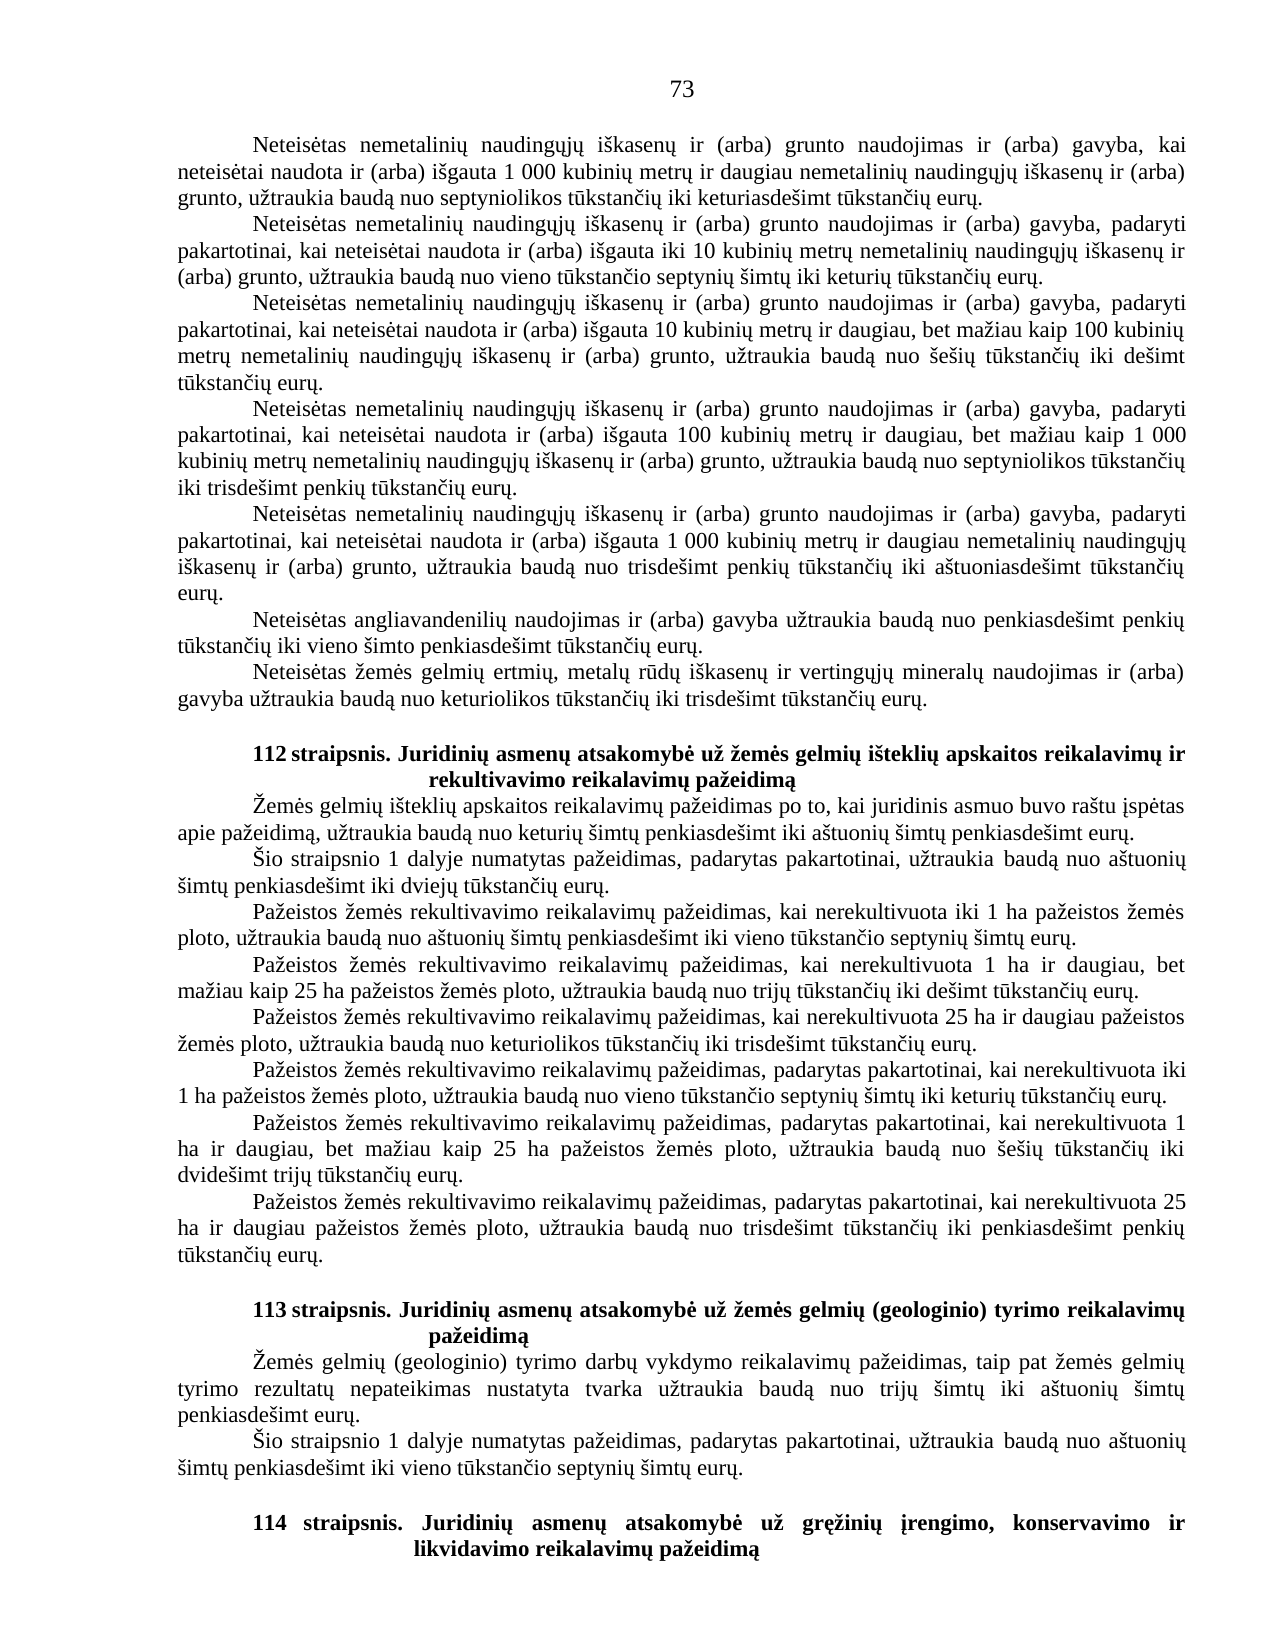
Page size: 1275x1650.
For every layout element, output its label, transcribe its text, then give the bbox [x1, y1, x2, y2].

text Šio straipsnio 1 dalyje numatytas pažeidimas, padarytas pakartotinai, užtraukia baudą nuo aštuonių šimtų penkiasdešimt iki dviejų tūkstančių eurų. [177, 845, 1186, 898]
text Pažeistos žemės rekultivavimo reikalavimų pažeidimas, kai nerekultivuota iki 1 ha pažeistos žemės ploto, užtraukia baudą nuo aštuonių šimtų penkiasdešimt iki vieno tūkstančio septynių šimtų eurų. [177, 898, 1186, 951]
text Pažeistos žemės rekultivavimo reikalavimų pažeidimas, kai nerekultivuota 1 ha ir daugiau, bet mažiau kaip 25 ha pažeistos žemės ploto, užtraukia baudą nuo trijų tūkstančių iki dešimt tūkstančių eurų. [177, 951, 1186, 1003]
text Neteisėtas nemetalinių naudingųjų iškasenų ir (arba) grunto naudojimas ir (arba) gavyba, padaryti pakartotinai, kai neteisėtai naudota ir (arba) išgauta 1 000 kubinių metrų ir daugiau nemetalinių naudingųjų iškasenų ir (arba) grunto, užtraukia baudą nuo trisdešimt penkių tūkstančių iki aštuoniasdešimt tūkstančių eurų. [177, 500, 1186, 606]
text 112 straipsnis. Juridinių asmenų atsakomybė už žemės gelmių išteklių apskaitos reikalavimų ir rekultivavimo reikalavimų pažeidimą [252, 740, 1186, 793]
text Neteisėtas nemetalinių naudingųjų iškasenų ir (arba) grunto naudojimas ir (arba) gavyba, padaryti pakartotinai, kai neteisėtai naudota ir (arba) išgauta 10 kubinių metrų ir daugiau, bet mažiau kaip 100 kubinių metrų nemetalinių naudingųjų iškasenų ir (arba) grunto, užtraukia baudą nuo šešių tūkstančių iki dešimt tūkstančių eurų. [177, 289, 1186, 395]
text Neteisėtas angliavandenilių naudojimas ir (arba) gavyba užtraukia baudą nuo penkiasdešimt penkių tūkstančių iki vieno šimto penkiasdešimt tūkstančių eurų. [177, 606, 1186, 658]
text Pažeistos žemės rekultivavimo reikalavimų pažeidimas, padarytas pakartotinai, kai nerekultivuota iki 1 ha pažeistos žemės ploto, užtraukia baudą nuo vieno tūkstančio septynių šimtų iki keturių tūkstančių eurų. [177, 1056, 1186, 1109]
text Neteisėtas žemės gelmių ertmių, metalų rūdų iškasenų ir vertingųjų mineralų naudojimas ir (arba) gavyba užtraukia baudą nuo keturiolikos tūkstančių iki trisdešimt tūkstančių eurų. [177, 658, 1186, 711]
text 113 straipsnis. Juridinių asmenų atsakomybė už žemės gelmių (geologinio) tyrimo reikalavimų pažeidimą [252, 1296, 1186, 1348]
text Pažeistos žemės rekultivavimo reikalavimų pažeidimas, padarytas pakartotinai, kai nerekultivuota 1 ha ir daugiau, bet mažiau kaip 25 ha pažeistos žemės ploto, užtraukia baudą nuo šešių tūkstančių iki dvidešimt trijų tūkstančių eurų. [177, 1109, 1186, 1188]
text Šio straipsnio 1 dalyje numatytas pažeidimas, padarytas pakartotinai, užtraukia baudą nuo aštuonių šimtų penkiasdešimt iki vieno tūkstančio septynių šimtų eurų. [177, 1427, 1186, 1480]
text Neteisėtas nemetalinių naudingųjų iškasenų ir (arba) grunto naudojimas ir (arba) gavyba, kai neteisėtai naudota ir (arba) išgauta 1 000 kubinių metrų ir daugiau nemetalinių naudingųjų iškasenų ir (arba) grunto, užtraukia baudą nuo septyniolikos tūkstančių iki keturiasdešimt tūkstančių eurų. [177, 131, 1186, 210]
text Žemės gelmių (geologinio) tyrimo darbų vykdymo reikalavimų pažeidimas, taip pat žemės gelmių tyrimo rezultatų nepateikimas nustatyta tvarka užtraukia baudą nuo trijų šimtų iki aštuonių šimtų penkiasdešimt eurų. [177, 1348, 1186, 1427]
text Pažeistos žemės rekultivavimo reikalavimų pažeidimas, kai nerekultivuota 25 ha ir daugiau pažeistos žemės ploto, užtraukia baudą nuo keturiolikos tūkstančių iki trisdešimt tūkstančių eurų. [177, 1003, 1186, 1056]
text Pažeistos žemės rekultivavimo reikalavimų pažeidimas, padarytas pakartotinai, kai nerekultivuota 25 ha ir daugiau pažeistos žemės ploto, užtraukia baudą nuo trisdešimt tūkstančių iki penkiasdešimt penkių tūkstančių eurų. [177, 1188, 1186, 1267]
text Neteisėtas nemetalinių naudingųjų iškasenų ir (arba) grunto naudojimas ir (arba) gavyba, padaryti pakartotinai, kai neteisėtai naudota ir (arba) išgauta 100 kubinių metrų ir daugiau, bet mažiau kaip 1 000 kubinių metrų nemetalinių naudingųjų iškasenų ir (arba) grunto, užtraukia baudą nuo septyniolikos tūkstančių iki trisdešimt penkių tūkstančių eurų. [177, 395, 1186, 500]
text 114 straipsnis. Juridinių asmenų atsakomybė už gręžinių įrengimo, konservavimo ir likvidavimo reikalavimų pažeidimą [252, 1509, 1186, 1562]
text Neteisėtas nemetalinių naudingųjų iškasenų ir (arba) grunto naudojimas ir (arba) gavyba, padaryti pakartotinai, kai neteisėtai naudota ir (arba) išgauta iki 10 kubinių metrų nemetalinių naudingųjų iškasenų ir (arba) grunto, užtraukia baudą nuo vieno tūkstančio septynių šimtų iki keturių tūkstančių eurų. [177, 210, 1186, 289]
text Žemės gelmių išteklių apskaitos reikalavimų pažeidimas po to, kai juridinis asmuo buvo raštu įspėtas apie pažeidimą, užtraukia baudą nuo keturių šimtų penkiasdešimt iki aštuonių šimtų penkiasdešimt eurų. [177, 793, 1186, 845]
